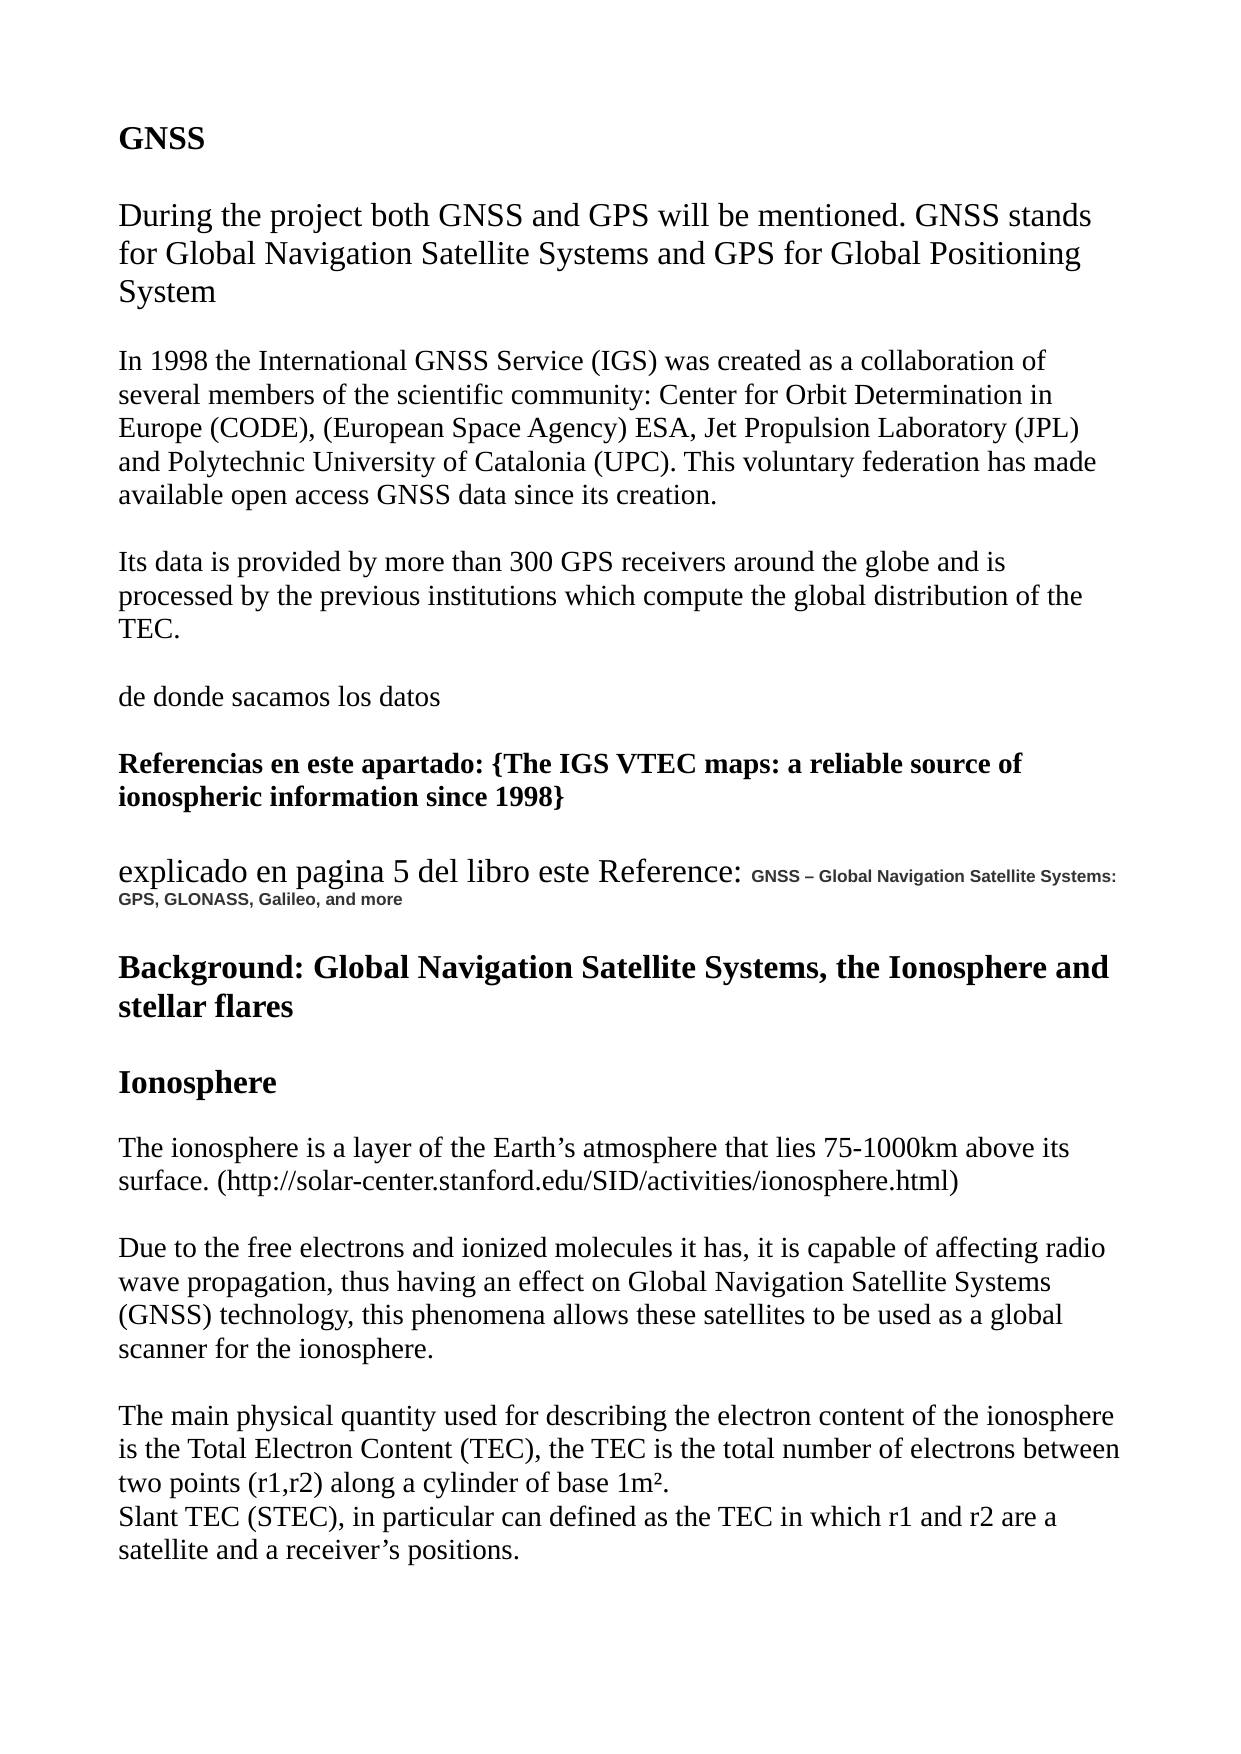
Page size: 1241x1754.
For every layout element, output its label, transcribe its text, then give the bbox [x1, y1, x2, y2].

text Background: Global Navigation Satellite Systems, the Ionosphere and stellar flares [118, 948, 1122, 1024]
text In 1998 the International GNSS Service (IGS) was created as a collaboration of several members of the scientific community: Center for Orbit Determination in Europe (CODE), (European Space Agency) ESA, Jet Propulsion Laboratory (JPL) and Polytechnic University of Catalonia (UPC). This voluntary federation has made available open access GNSS data since its creation. [118, 343, 1122, 511]
text Its data is provided by more than 300 GPS receivers around the globe and is processed by the previous institutions which compute the global distribution of the TEC. [118, 544, 1122, 645]
text Slant TEC (STEC), in particular can defined as the TEC in which r1 and r2 are a satellite and a receiver’s positions. [118, 1499, 1122, 1566]
text de donde sacamos los datos [118, 679, 1122, 712]
text GNSS [118, 118, 1122, 156]
text During the project both GNSS and GPS will be mentioned. GNSS stands for Global Navigation Satellite Systems and GPS for Global Positioning System [118, 195, 1122, 310]
text Ionosphere [118, 1063, 1122, 1101]
text The main physical quantity used for describing the electron content of the ionosphere is the Total Electron Content (TEC), the TEC is the total number of electrons between two points (r1,r2) along a cylinder of base 1m². [118, 1398, 1122, 1499]
text Due to the free electrons and ionized molecules it has, it is capable of affecting radio wave propagation, thus having an effect on Global Navigation Satellite Systems (GNSS) technology, this phenomena allows these satellites to be used as a global scanner for the ionosphere. [118, 1230, 1122, 1364]
text The ionosphere is a layer of the Earth’s atmosphere that lies 75-1000km above its surface. (http://solar-center.stanford.edu/SID/activities/ionosphere.html) [118, 1130, 1122, 1197]
text Referencias en este apartado: {The IGS VTEC maps: a reliable source of ionospheric information since 1998} [118, 746, 1122, 813]
text explicado en pagina 5 del libro este Reference: GNSS – Global Navigation Satellite Systems: GPS, GLONASS, Galileo, and more [118, 851, 1122, 909]
